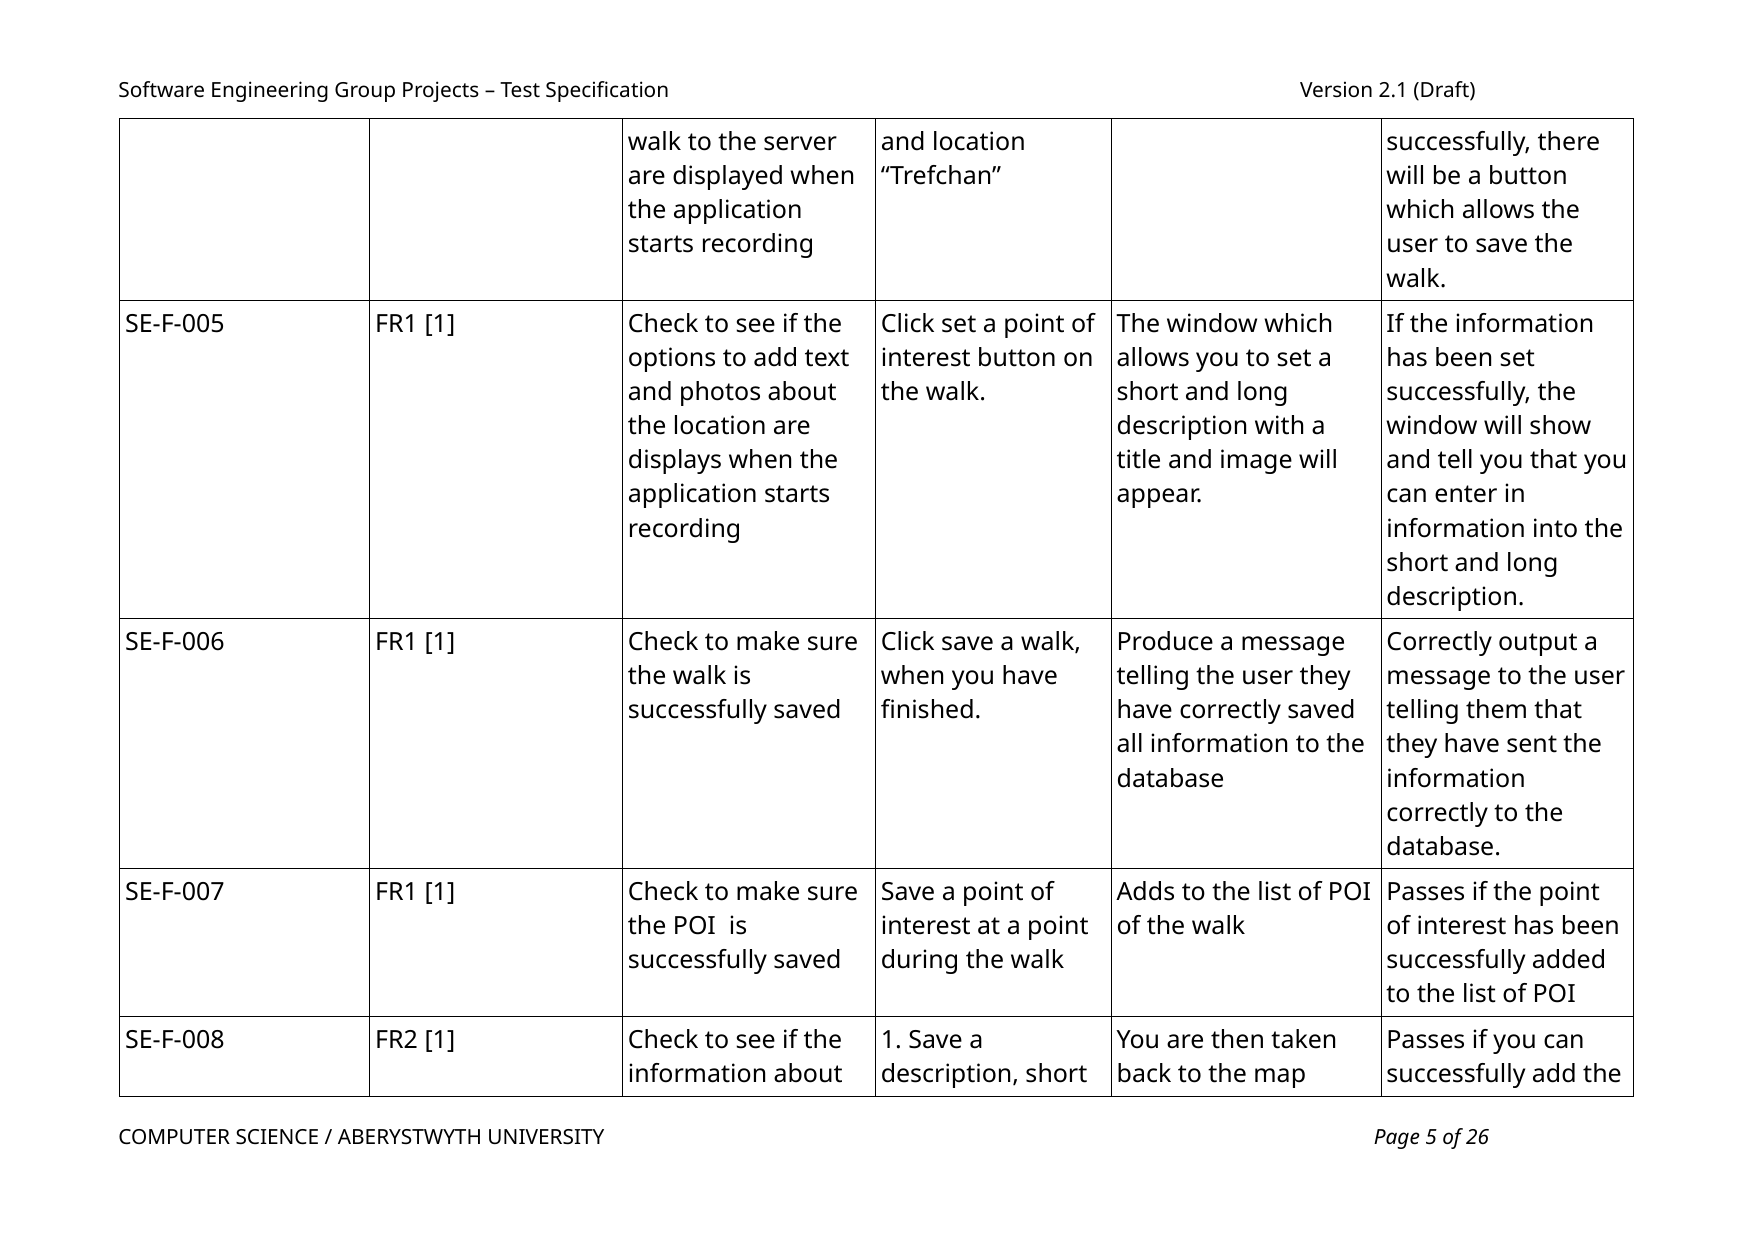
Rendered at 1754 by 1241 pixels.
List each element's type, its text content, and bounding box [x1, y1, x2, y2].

table_cell Click set a point of interest button on the walk. [876, 301, 1111, 618]
table_cell and location “Trefchan” [876, 119, 1111, 300]
table_cell Correctly output a message to the user telling them that they have sent the information correctly to the database. [1382, 619, 1633, 868]
table_cell [1112, 119, 1381, 300]
table_cell Check to see if the options to add text and photos about the location are displays when the application starts recording [623, 301, 875, 618]
table_cell SE-F-008 [120, 1017, 369, 1096]
table_cell SE-F-006 [120, 619, 369, 868]
table_cell 1. Save a description, short [876, 1017, 1111, 1096]
table_cell Passes if you can successfully add the [1382, 1017, 1633, 1096]
table_cell [120, 119, 369, 300]
table_cell Passes if the point of interest has been successfully added to the list of POI [1382, 869, 1633, 1016]
table_cell Check to see if the information about [623, 1017, 875, 1096]
table_cell Save a point of interest at a point during the walk [876, 869, 1111, 1016]
table_cell SE-F-007 [120, 869, 369, 1016]
table_cell The window which allows you to set a short and long description with a title and image will appear. [1112, 301, 1381, 618]
table_cell Check to make sure the POI is successfully saved [623, 869, 875, 1016]
table_cell [370, 119, 622, 300]
table_cell Check to make sure the walk is successfully saved [623, 619, 875, 868]
table_cell Produce a message telling the user they have correctly saved all information to the database [1112, 619, 1381, 868]
table_cell FR2 [1] [370, 1017, 622, 1096]
table_cell SE-F-005 [120, 301, 369, 618]
table_cell FR1 [1] [370, 869, 622, 1016]
table_cell successfully, there will be a button which allows the user to save the walk. [1382, 119, 1633, 300]
table_cell You are then taken back to the map [1112, 1017, 1381, 1096]
table_cell Adds to the list of POI of the walk [1112, 869, 1381, 1016]
table_cell walk to the server are displayed when the application starts recording [623, 119, 875, 300]
table_cell FR1 [1] [370, 619, 622, 868]
table_cell FR1 [1] [370, 301, 622, 618]
table_cell If the information has been set successfully, the window will show and tell you that you can enter in information into the short and long description. [1382, 301, 1633, 618]
table_cell Click save a walk, when you have finished. [876, 619, 1111, 868]
